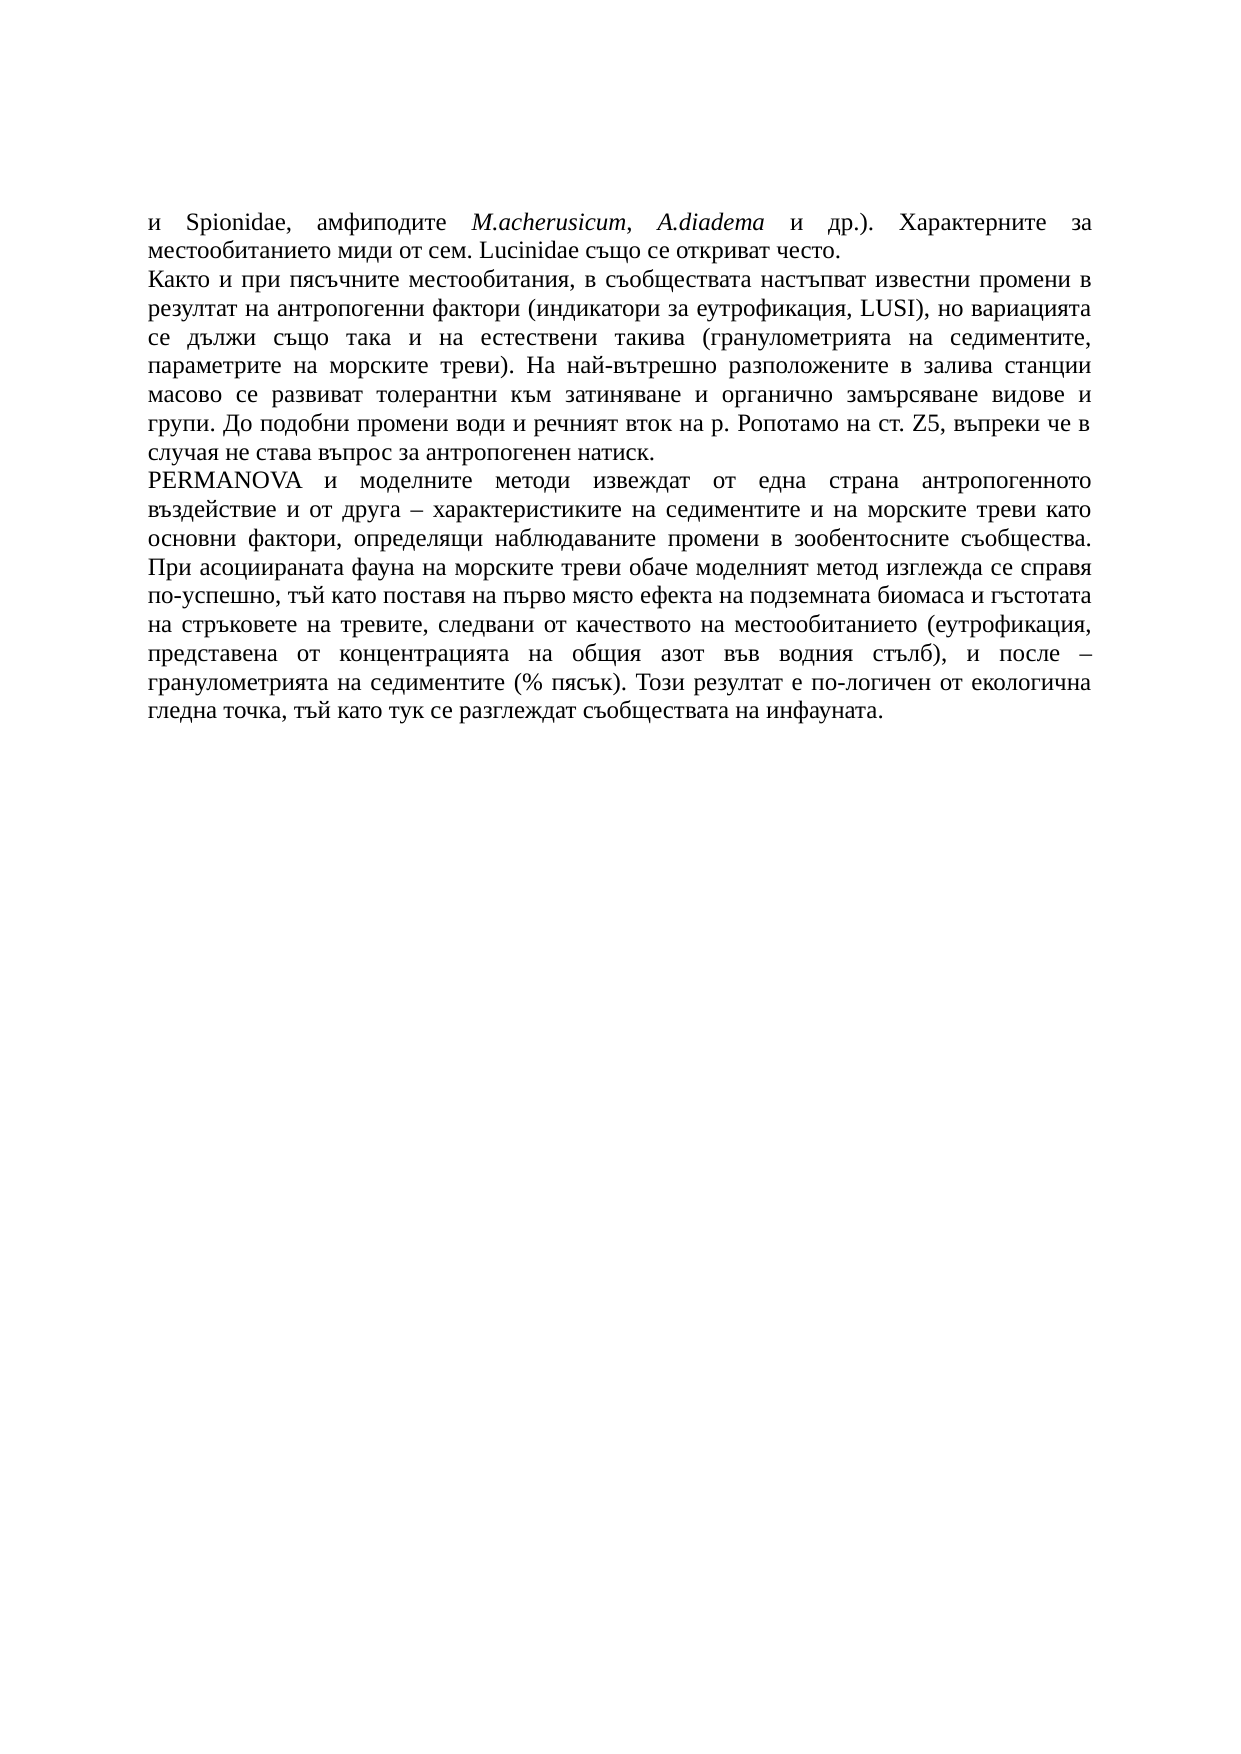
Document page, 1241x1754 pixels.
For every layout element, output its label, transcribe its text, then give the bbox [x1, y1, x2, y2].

text Както и при пясъчните местообитания, в съобществата настъпват известни промени в резултат на антропогенни фактори (индикатори за еутрофикация, LUSI), но вариацията се дължи също така и на естествени такива (гранулометрията на седиментите, параметрите на морските треви). На най-вътрешно разположените в залива станции масово се развиват толерантни към затиняване и органично замърсяване видове и групи. До подобни промени води и речният вток на р. Ропотамо на ст. Z5, въпреки че в случая не става въпрос за антропогенен натиск. [148, 264, 1093, 465]
text и Spionidae, амфиподите M.acherusicum, A.diadema и др.). Характерните за местообитанието миди от сем. Lucinidae също се откриват често. [148, 207, 1093, 264]
text PERMANOVA и моделните методи извеждат от една страна антропогенното въздействие и от друга – характеристиките на седиментите и на морските треви като основни фактори, определящи наблюдаваните промени в зообентосните съобщества. При асоциираната фауна на морските треви обаче моделният метод изглежда се справя по-успешно, тъй като поставя на първо място ефекта на подземната биомаса и гъстотата на стръковете на тревите, следвани от качеството на местообитанието (еутрофикация, представена от концентрацията на общия азот във водния стълб), и после – гранулометрията на седиментите (% пясък). Този резултат е по-логичен от екологична гледна точка, тъй като тук се разглеждат съобществата на инфауната. [148, 465, 1093, 724]
